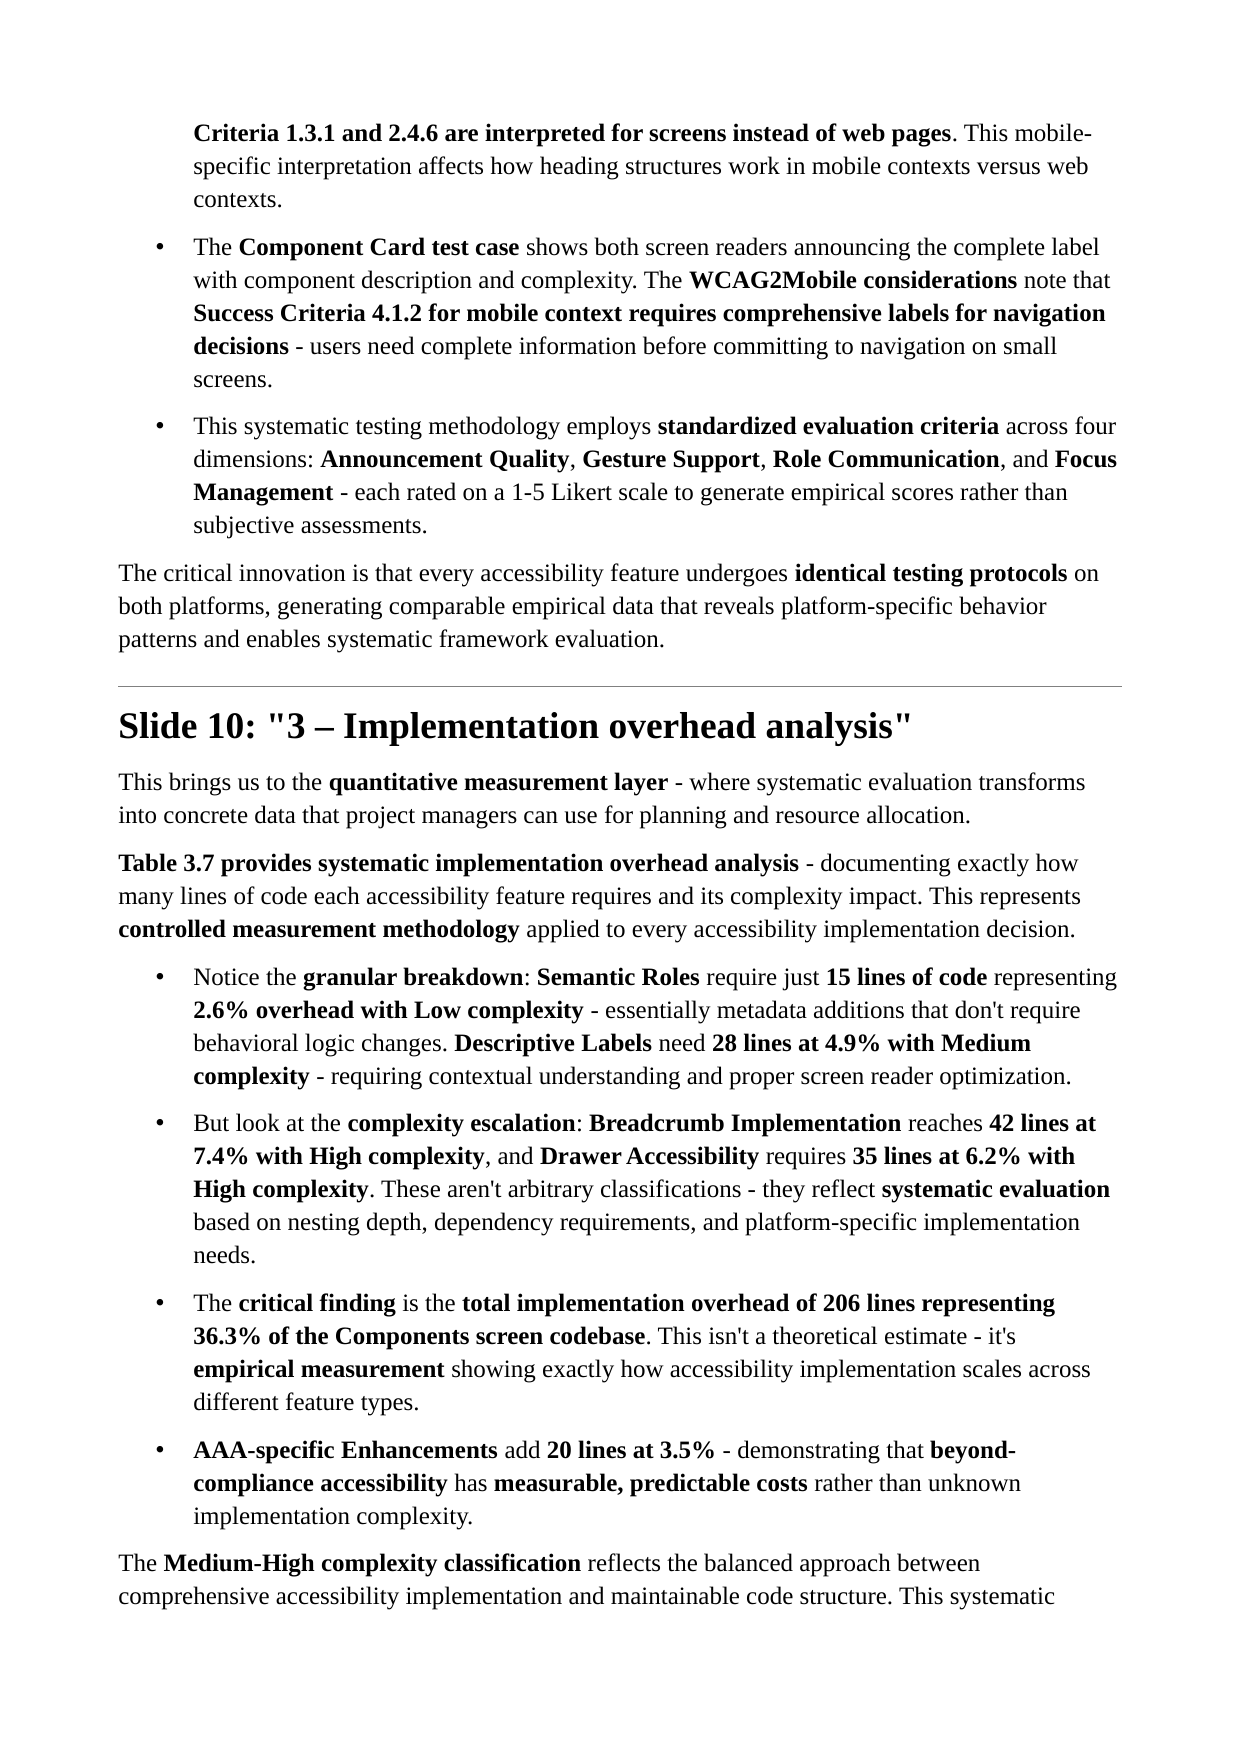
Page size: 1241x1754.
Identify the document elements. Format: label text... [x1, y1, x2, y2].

list Criteria 1.3.1 and 2.4.6 are interpreted for screens instead of web pages. This mobile-specific interpretation affects how heading structures work in mobile contexts versus web contexts. [156, 118, 1122, 213]
list The Component Card test case shows both screen readers announcing the complete label with component description and complexity. The WCAG2Mobile considerations note that Success Criteria 4.1.2 for mobile context requires comprehensive labels for navigation decisions - users need complete information before committing to navigation on small screens. [156, 232, 1122, 393]
text This brings us to the quantitative measurement layer - where systematic evaluation transforms into concrete data that project managers can use for planning and resource allocation. [118, 767, 1122, 829]
list The critical finding is the total implementation overhead of 206 lines representing 36.3% of the Components screen codebase. This isn't a theoretical estimate - it's empirical measurement showing exactly how accessibility implementation scales across different feature types. [156, 1288, 1122, 1416]
list But look at the complexity escalation: Breadcrumb Implementation reaches 42 lines at 7.4% with High complexity, and Drawer Accessibility requires 35 lines at 6.2% with High complexity. These aren't arbitrary classifications - they reflect systematic evaluation based on nesting depth, dependency requirements, and platform-specific implementation needs. [156, 1108, 1122, 1269]
list Notice the granular breakdown: Semantic Roles require just 15 lines of code representing 2.6% overhead with Low complexity - essentially metadata additions that don't require behavioral logic changes. Descriptive Labels need 28 lines at 4.9% with Medium complexity - requiring contextual understanding and proper screen reader optimization. [156, 962, 1122, 1089]
text Table 3.7 provides systematic implementation overhead analysis - documenting exactly how many lines of code each accessibility feature requires and its complexity impact. This represents controlled measurement methodology applied to every accessibility implementation decision. [118, 848, 1122, 943]
list This systematic testing methodology employs standardized evaluation criteria across four dimensions: Announcement Quality, Gesture Support, Role Communication, and Focus Management - each rated on a 1-5 Likert scale to generate empirical scores rather than subjective assessments. [156, 411, 1122, 539]
text The critical innovation is that every accessibility feature undergoes identical testing protocols on both platforms, generating comparable empirical data that reveals platform-specific behavior patterns and enables systematic framework evaluation. [118, 558, 1122, 653]
text The Medium-High complexity classification reflects the balanced approach between comprehensive accessibility implementation and maintainable code structure. This systematic [118, 1548, 1122, 1610]
list AAA-specific Enhancements add 20 lines at 3.5% - demonstrating that beyond-compliance accessibility has measurable, predictable costs rather than unknown implementation complexity. [156, 1435, 1122, 1529]
subtitle Slide 10: "3 – Implementation overhead analysis" [118, 703, 1122, 746]
